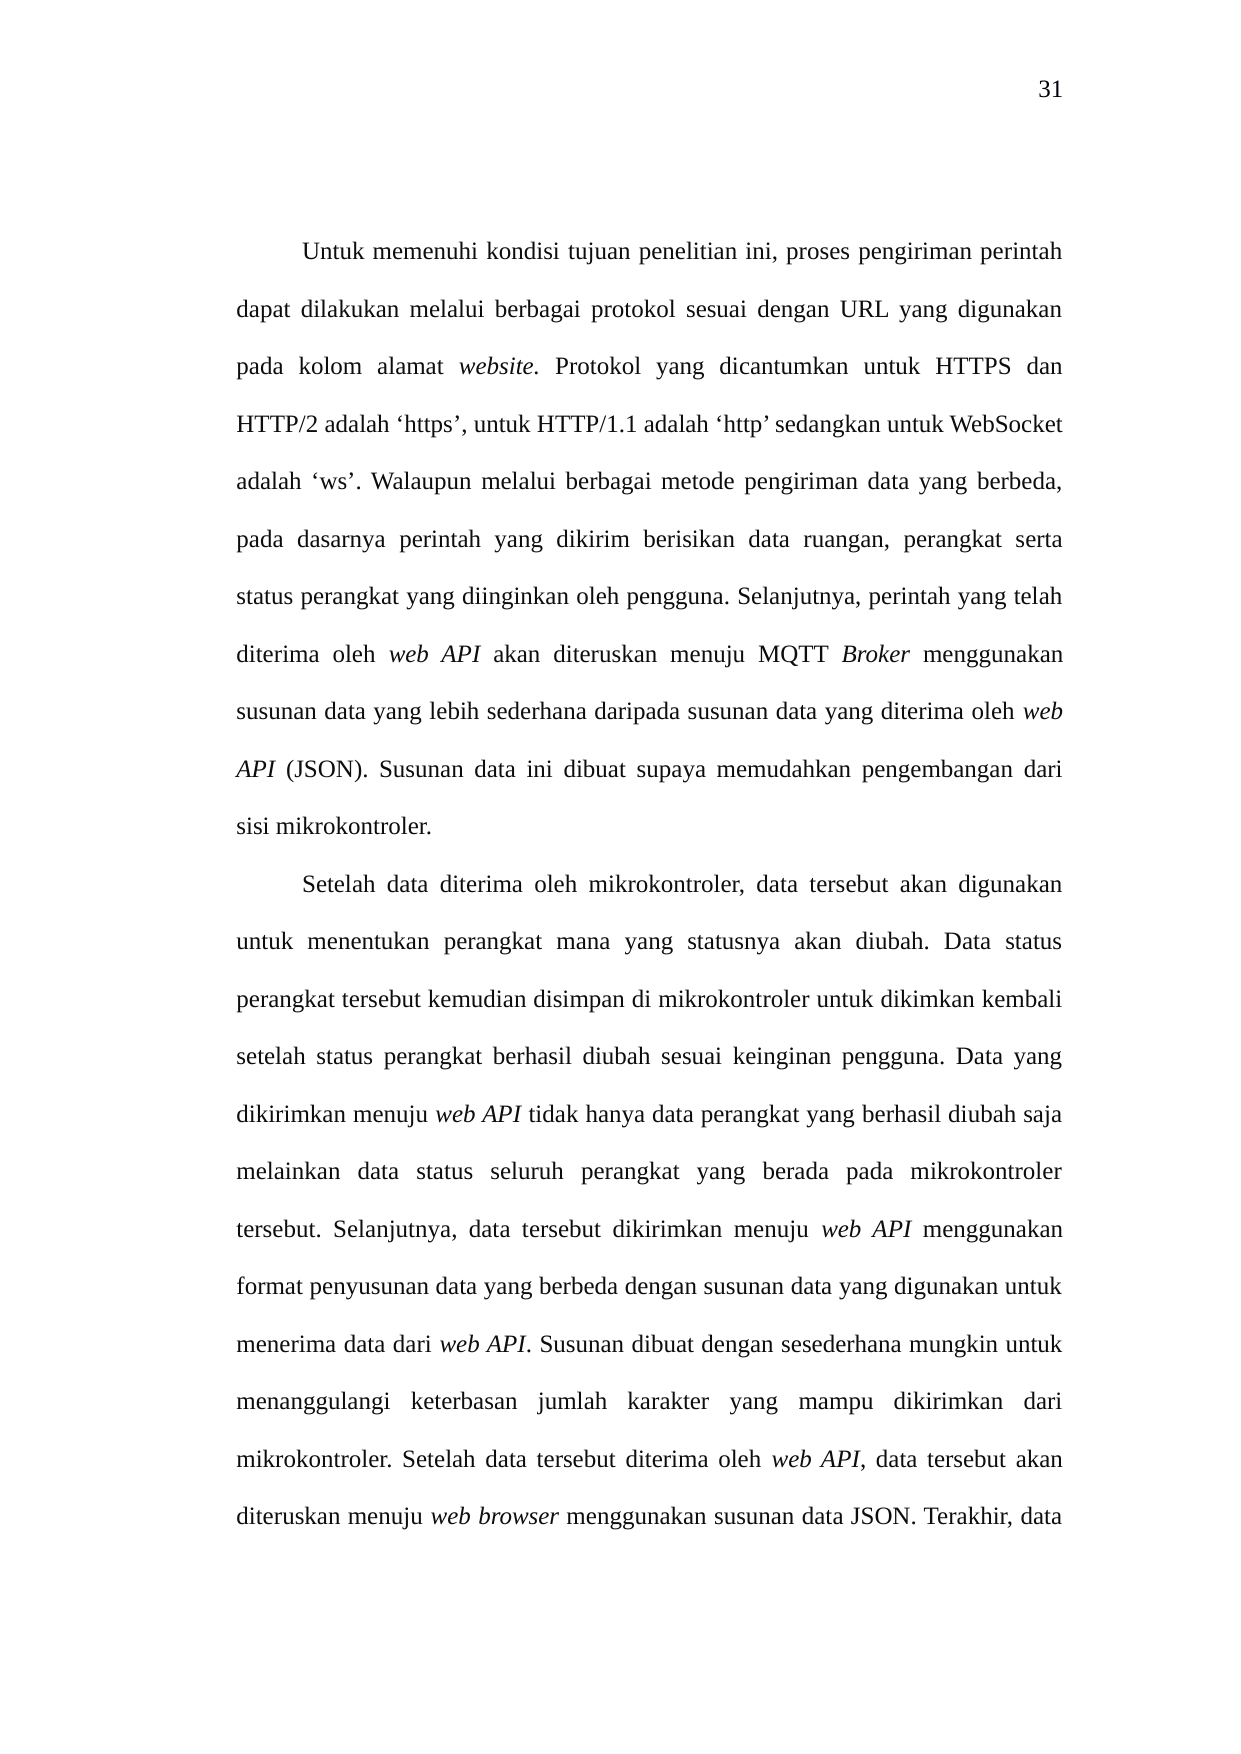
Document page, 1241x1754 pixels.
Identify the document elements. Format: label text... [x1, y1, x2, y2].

text Untuk memenuhi kondisi tujuan penelitian ini, proses pengiriman perintah dapat dilakukan melalui berbagai protokol sesuai dengan URL yang digunakan pada kolom alamat website. Protokol yang dicantumkan untuk HTTPS dan HTTP/2 adalah ‘https’, untuk HTTP/1.1 adalah ‘http’ sedangkan untuk WebSocket adalah ‘ws’. Walaupun melalui berbagai metode pengiriman data yang berbeda, pada dasarnya perintah yang dikirim berisikan data ruangan, perangkat serta status perangkat yang diinginkan oleh pengguna. Selanjutnya, perintah yang telah diterima oleh web API akan diteruskan menuju MQTT Broker menggunakan susunan data yang lebih sederhana daripada susunan data yang diterima oleh web API (JSON). Susunan data ini dibuat supaya memudahkan pengembangan dari sisi mikrokontroler. [236, 236, 1063, 840]
text Setelah data diterima oleh mikrokontroler, data tersebut akan digunakan untuk menentukan perangkat mana yang statusnya akan diubah. Data status perangkat tersebut kemudian disimpan di mikrokontroler untuk dikimkan kembali setelah status perangkat berhasil diubah sesuai keinginan pengguna. Data yang dikirimkan menuju web API tidak hanya data perangkat yang berhasil diubah saja melainkan data status seluruh perangkat yang berada pada mikrokontroler tersebut. Selanjutnya, data tersebut dikirimkan menuju web API menggunakan format penyusunan data yang berbeda dengan susunan data yang digunakan untuk menerima data dari web API. Susunan dibuat dengan sesederhana mungkin untuk menanggulangi keterbasan jumlah karakter yang mampu dikirimkan dari mikrokontroler. Setelah data tersebut diterima oleh web API, data tersebut akan diteruskan menuju web browser menggunakan susunan data JSON. Terakhir, data [236, 869, 1063, 1530]
